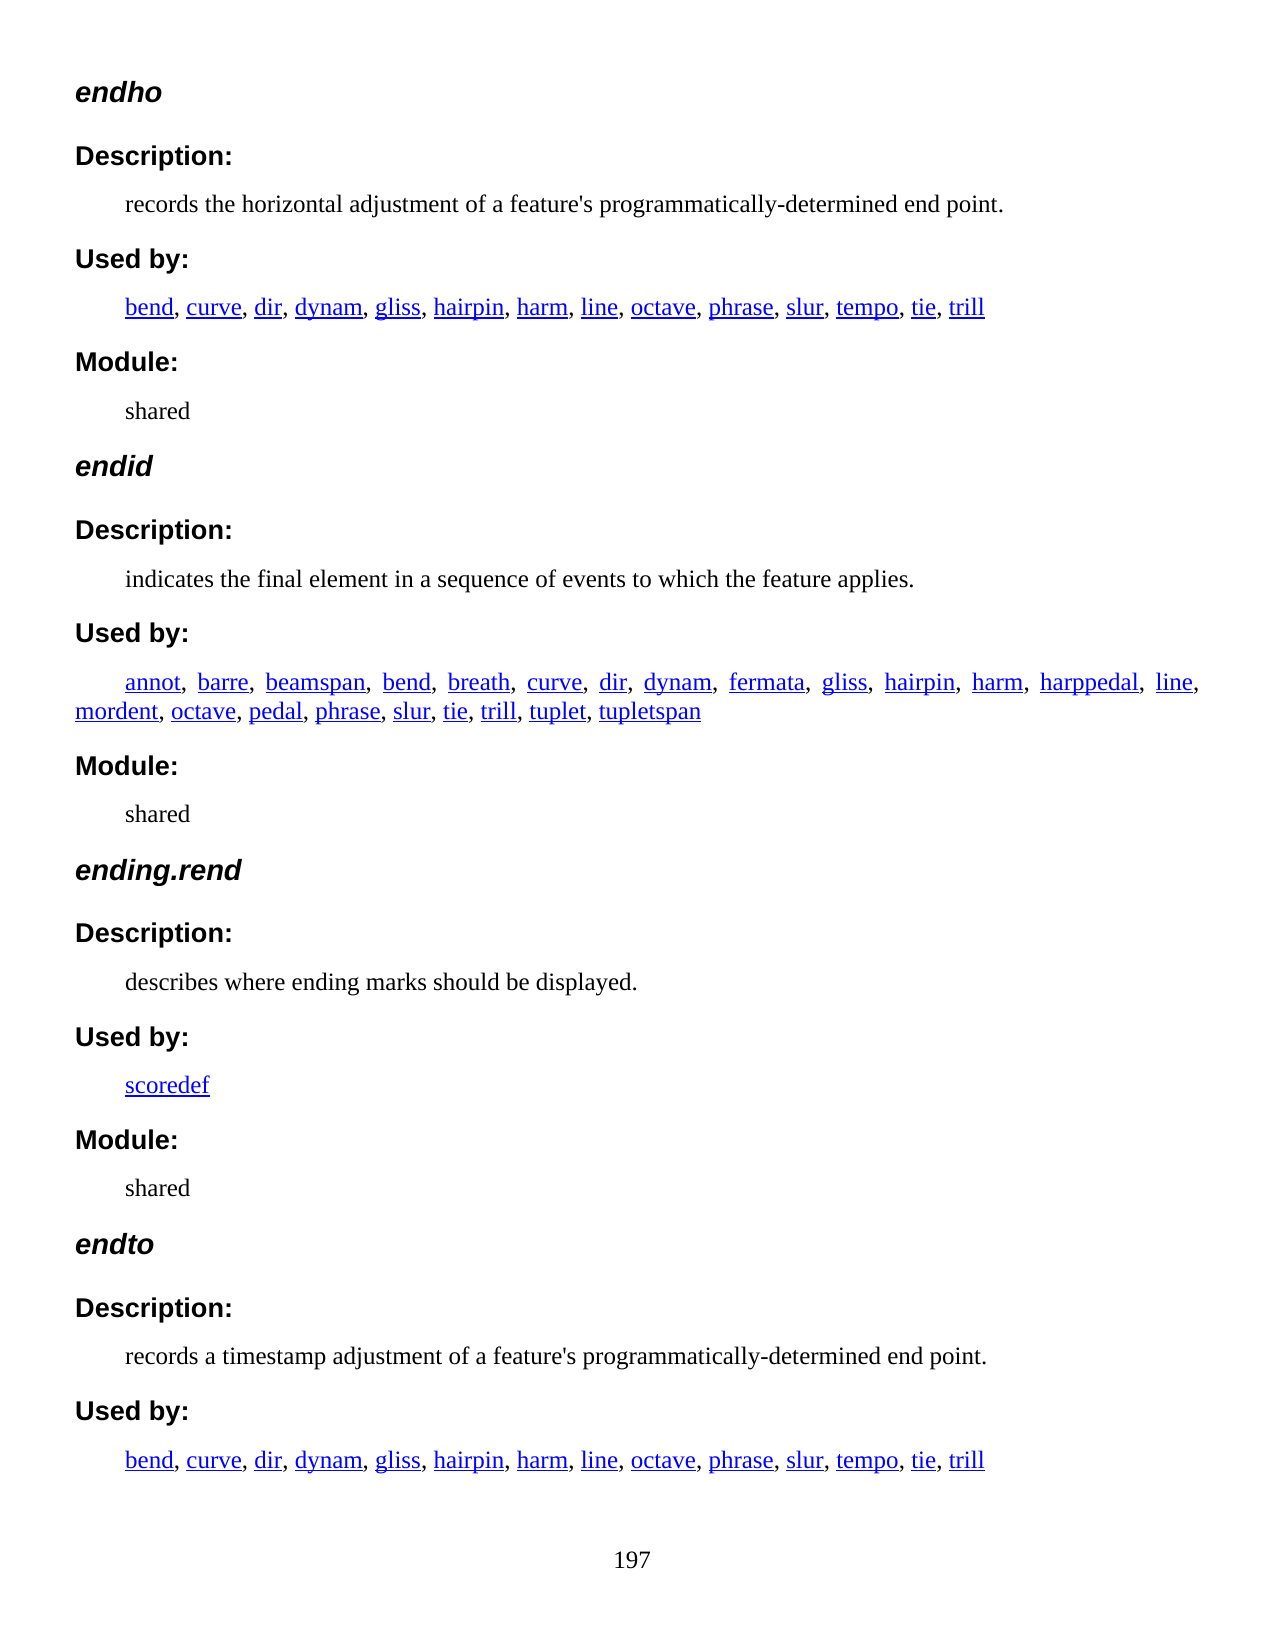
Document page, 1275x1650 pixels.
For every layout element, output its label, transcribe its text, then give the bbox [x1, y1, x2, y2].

text bend, curve, dir, dynam, gliss, hairpin, harm, line, octave, phrase, slur, tempo, tie, trill [75, 292, 1200, 321]
subtitle endho [75, 75, 1200, 108]
subtitle Module: [75, 346, 1200, 377]
subtitle ending.rend [75, 853, 1200, 886]
text indicates the final element in a sequence of events to which the feature applies. [75, 564, 1200, 592]
text records the horizontal adjustment of a feature's programmatically-determined end point. [75, 189, 1200, 218]
subtitle Used by: [75, 243, 1200, 274]
subtitle Module: [75, 1124, 1200, 1155]
subtitle Used by: [75, 1021, 1200, 1052]
text shared [75, 799, 1200, 828]
text annot, barre, beamspan, bend, breath, curve, dir, dynam, fermata, gliss, hairpin, harm, harppedal, line, mordent, octave, pedal, phrase, slur, tie, trill, tuplet, tupletspan [75, 667, 1200, 724]
subtitle Description: [75, 917, 1200, 949]
text describes where ending marks should be displayed. [75, 967, 1200, 996]
subtitle Description: [75, 140, 1200, 171]
subtitle Description: [75, 514, 1200, 546]
subtitle Used by: [75, 1395, 1200, 1426]
text records a timestamp adjustment of a feature's programmatically-determined end point. [75, 1341, 1200, 1370]
subtitle endto [75, 1227, 1200, 1261]
subtitle Used by: [75, 617, 1200, 649]
text scoredef [75, 1070, 1200, 1099]
subtitle Description: [75, 1292, 1200, 1323]
text shared [75, 1173, 1200, 1202]
subtitle Module: [75, 749, 1200, 781]
text bend, curve, dir, dynam, gliss, hairpin, harm, line, octave, phrase, slur, tempo, tie, trill [75, 1445, 1200, 1473]
text shared [75, 396, 1200, 424]
subtitle endid [75, 449, 1200, 483]
